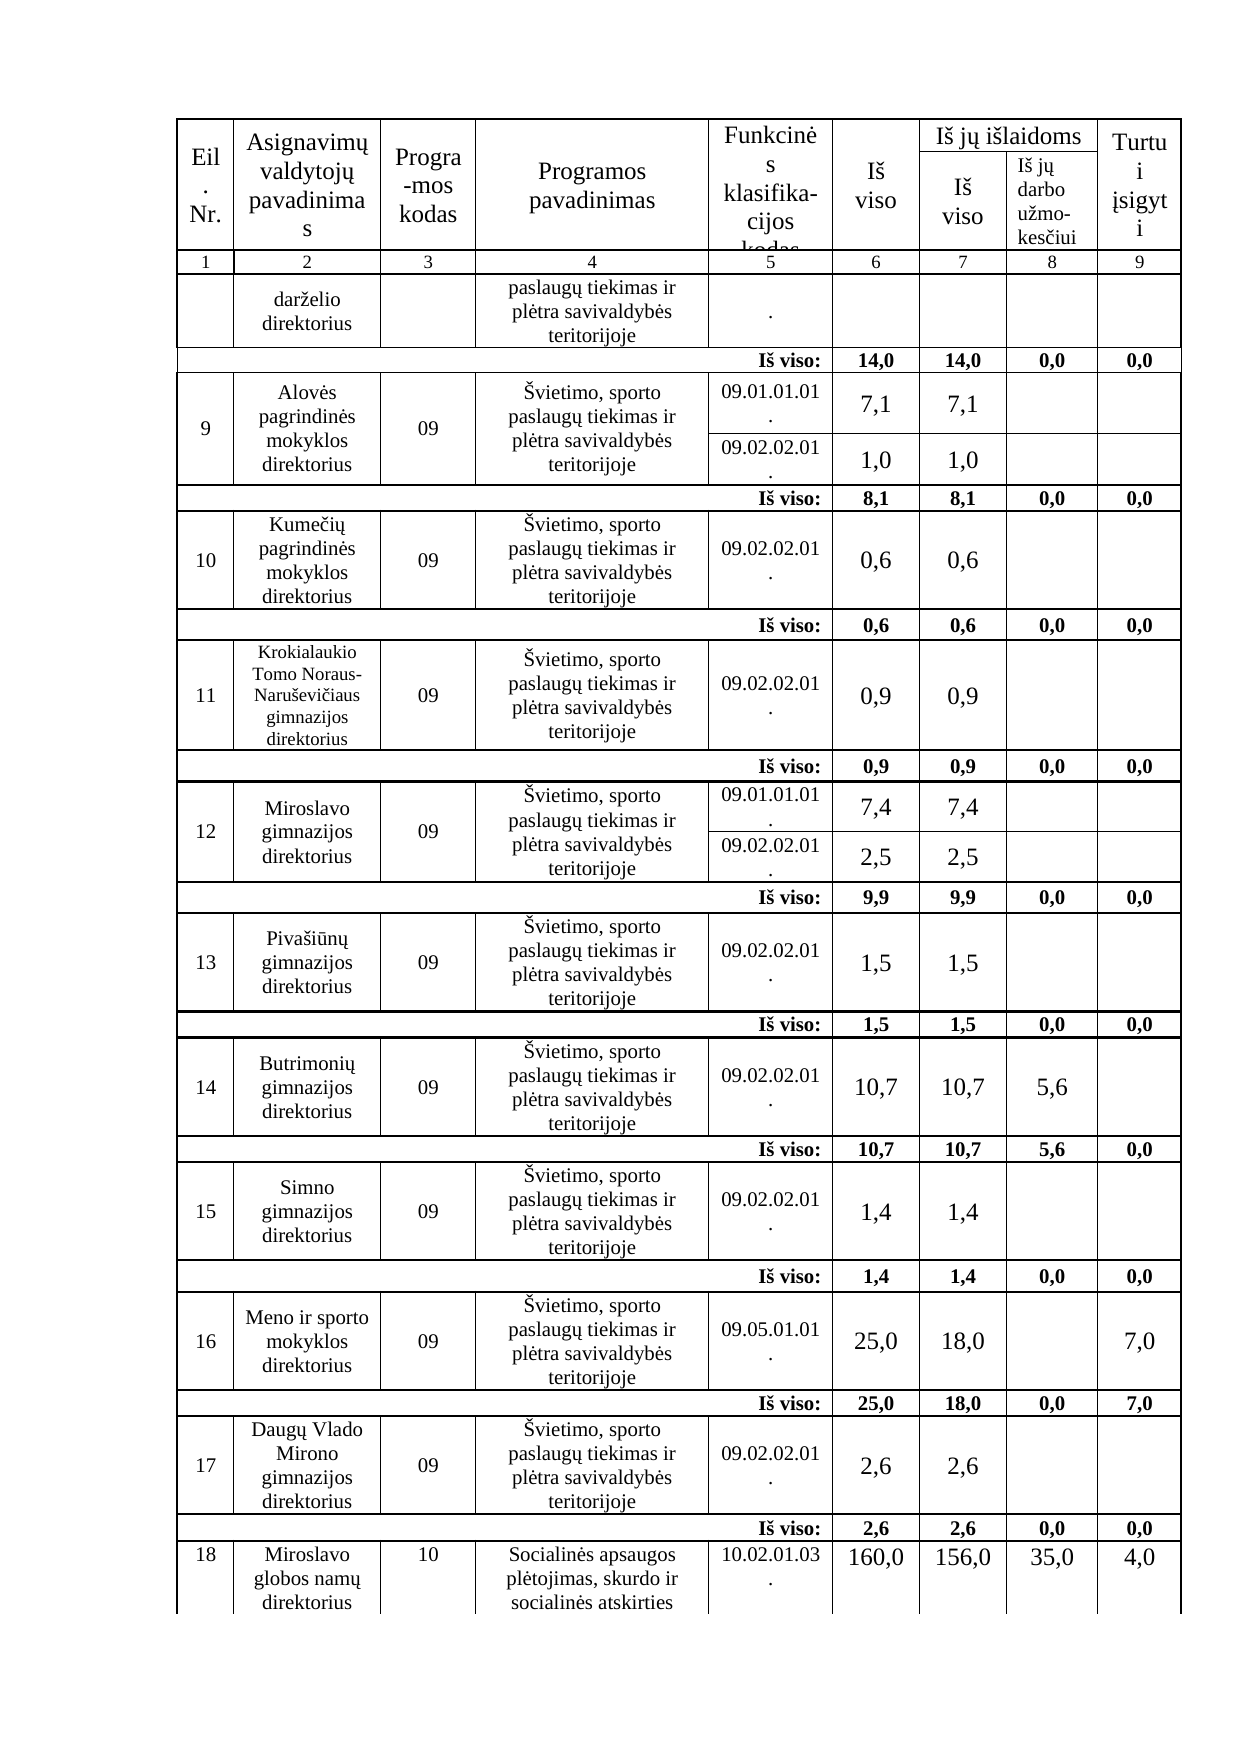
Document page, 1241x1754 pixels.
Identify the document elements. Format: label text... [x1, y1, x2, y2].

table_cell Miroslavo gimnazijos direktorius [234, 783, 380, 881]
table_cell 8,1 [920, 486, 1006, 509]
table_cell Švietimo, sporto paslaugų tiekimas ir plėtra savivaldybės teritorijoje [476, 1163, 708, 1259]
table_cell 2,6 [920, 1515, 1006, 1539]
table_cell 2,5 [833, 832, 919, 881]
table_cell [920, 275, 1006, 347]
table_cell Daugų Vlado Mirono gimnazijos direktorius [234, 1417, 380, 1513]
table_cell 0,9 [920, 751, 1006, 780]
table_cell 11 [178, 641, 233, 749]
table_cell 09.02.02.01. [709, 1163, 832, 1259]
table_cell 0,0 [1098, 1013, 1180, 1036]
table_cell 2 [235, 251, 380, 273]
table_cell 0,0 [1098, 610, 1180, 639]
table_header Progra-mos kodas [381, 120, 475, 249]
table_cell 09 [381, 1163, 475, 1259]
table_cell 0,9 [920, 641, 1006, 749]
table_cell 7 [920, 251, 1006, 273]
table_cell 18 [178, 1542, 233, 1614]
table_cell darželio direktorius [234, 275, 380, 347]
table_cell 0,6 [920, 610, 1006, 639]
table_cell 0,6 [920, 512, 1006, 608]
table_cell 09 [381, 512, 475, 608]
table_cell 09.02.02.01. [709, 914, 832, 1010]
table_cell 09.02.02.01. [709, 832, 832, 881]
table_cell 2,5 [920, 832, 1006, 881]
table_cell [1007, 275, 1097, 347]
table_cell 0,0 [1007, 883, 1097, 912]
table_cell 7,4 [833, 783, 919, 831]
table_cell 10 [178, 512, 233, 608]
table_cell 09.01.01.01. [709, 373, 832, 433]
table_cell 09 [381, 1039, 475, 1135]
table_cell 1,5 [833, 1013, 919, 1036]
table_cell 8,1 [833, 486, 919, 509]
table_cell Alovės pagrindinės mokyklos direktorius [234, 373, 380, 483]
table_cell 1,4 [920, 1163, 1006, 1259]
table_cell 1,4 [833, 1261, 919, 1291]
table_cell Švietimo, sporto paslaugų tiekimas ir plėtra savivaldybės teritorijoje [476, 373, 708, 483]
table_cell 14,0 [920, 348, 1006, 372]
table_cell 7,1 [833, 373, 919, 433]
table_cell Butrimonių gimnazijos direktorius [234, 1039, 380, 1135]
table_cell 1,5 [920, 914, 1006, 1010]
table_cell Švietimo, sporto paslaugų tiekimas ir plėtra savivaldybės teritorijoje [476, 783, 708, 881]
table_cell [1098, 783, 1180, 831]
table_cell . [709, 275, 832, 347]
table_cell 10,7 [920, 1039, 1006, 1135]
table_cell Švietimo, sporto paslaugų tiekimas ir plėtra savivaldybės teritorijoje [476, 1039, 708, 1135]
table_cell 15 [178, 1163, 233, 1259]
table_cell 09 [381, 373, 475, 483]
table_cell [1098, 373, 1180, 433]
table_cell 4 [476, 251, 708, 273]
table_header Eil. Nr. [178, 120, 233, 249]
table_cell 0,6 [833, 610, 919, 639]
table_cell 09 [381, 914, 475, 1010]
table_cell 7,0 [1098, 1293, 1180, 1389]
table_cell [381, 275, 475, 347]
table_cell Iš viso: [178, 883, 832, 912]
table_cell 9 [1098, 251, 1180, 273]
table_cell [1007, 832, 1097, 881]
table_cell 0,0 [1007, 751, 1097, 780]
table_cell 0,0 [1098, 1137, 1180, 1161]
table_header Iš jų išlaidoms [920, 120, 1097, 151]
table_cell Pivašiūnų gimnazijos direktorius [234, 914, 380, 1010]
table_cell 09 [381, 641, 475, 749]
table_cell [1098, 1163, 1180, 1259]
table_cell 1 [178, 251, 233, 273]
table_cell 09.02.02.01. [709, 1417, 832, 1513]
table_cell [1007, 434, 1097, 483]
table_cell [1098, 832, 1180, 881]
table_cell 18,0 [920, 1391, 1006, 1415]
table_cell Iš viso: [178, 610, 832, 639]
table_cell [1007, 914, 1097, 1010]
table_cell [833, 275, 919, 347]
table_cell 7,0 [1098, 1391, 1180, 1415]
table_cell 7,4 [920, 783, 1006, 831]
table_cell 17 [178, 1417, 233, 1513]
table_cell 0,0 [1007, 348, 1097, 372]
table_cell 09.01.01.01. [709, 783, 832, 831]
table_cell 3 [381, 251, 475, 273]
table_cell [1007, 1417, 1097, 1513]
table_cell [1007, 1163, 1097, 1259]
table_cell 10 [381, 1542, 475, 1614]
table_cell Iš viso: [178, 486, 832, 509]
table_cell 7,1 [920, 373, 1006, 433]
table_cell [1098, 1417, 1180, 1513]
table_cell Iš viso: [178, 1391, 832, 1415]
table_cell 9,9 [833, 883, 919, 912]
table_cell 09.02.02.01. [709, 512, 832, 608]
table_cell 09 [381, 1417, 475, 1513]
table_cell 8 [1007, 251, 1097, 273]
table_cell 1,0 [833, 434, 919, 483]
table_cell 156,0 [920, 1542, 1006, 1614]
table_cell 09.05.01.01. [709, 1293, 832, 1389]
table_cell Švietimo, sporto paslaugų tiekimas ir plėtra savivaldybės teritorijoje [476, 512, 708, 608]
table_cell [1007, 373, 1097, 433]
table_cell 2,6 [833, 1417, 919, 1513]
table_cell 13 [178, 914, 233, 1010]
table_cell 2,6 [920, 1417, 1006, 1513]
table_cell [1098, 512, 1180, 608]
table_cell 0,6 [833, 512, 919, 608]
table_cell 0,0 [1098, 751, 1180, 780]
table_cell Krokialaukio Tomo Noraus-Naruševičiaus gimnazijos direktorius [234, 641, 380, 749]
table_cell Meno ir sporto mokyklos direktorius [234, 1293, 380, 1389]
table_cell [1098, 914, 1180, 1010]
table_cell Iš viso: [178, 1013, 832, 1036]
table_cell Iš viso: [178, 1137, 832, 1161]
table_cell 14 [178, 1039, 233, 1135]
table_cell 14,0 [833, 348, 919, 372]
table_cell 25,0 [833, 1293, 919, 1389]
table_cell Švietimo, sporto paslaugų tiekimas ir plėtra savivaldybės teritorijoje [476, 1417, 708, 1513]
table_cell 0,0 [1098, 1515, 1180, 1539]
table_cell 0,0 [1098, 1261, 1180, 1291]
table_cell 1,4 [920, 1261, 1006, 1291]
table_cell 0,0 [1007, 1013, 1097, 1036]
table_cell 09 [381, 1293, 475, 1389]
table_cell 35,0 [1007, 1542, 1097, 1614]
table_cell [1098, 275, 1180, 347]
table_cell 09.02.02.01. [709, 1039, 832, 1135]
table_cell 0,0 [1007, 1261, 1097, 1291]
table_cell 9,9 [920, 883, 1006, 912]
table_cell Švietimo, sporto paslaugų tiekimas ir plėtra savivaldybės teritorijoje [476, 914, 708, 1010]
table_cell 0,0 [1098, 486, 1180, 509]
table_cell Iš viso: [178, 751, 832, 780]
table_cell 25,0 [833, 1391, 919, 1415]
table_cell Simno gimnazijos direktorius [234, 1163, 380, 1259]
table_cell 6 [833, 251, 919, 273]
table_header Funkcinės klasifika-cijos kodas [709, 120, 832, 249]
table_cell Iš viso: [178, 1515, 832, 1539]
table_cell Iš jų darbo užmo-kesčiui [1007, 152, 1097, 249]
table_cell [1098, 1039, 1180, 1135]
table_cell 09.02.02.01. [709, 641, 832, 749]
table_cell [1098, 434, 1180, 483]
table_cell [1007, 1293, 1097, 1389]
table_cell 10,7 [920, 1137, 1006, 1161]
table_cell paslaugų tiekimas ir plėtra savivaldybės teritorijoje [476, 275, 708, 347]
table_header Turtui įsigyti [1098, 120, 1180, 249]
table_cell 0,0 [1007, 1515, 1097, 1539]
table_cell 09.02.02.01. [709, 434, 832, 483]
table_cell 10,7 [833, 1039, 919, 1135]
table_cell 2,6 [833, 1515, 919, 1539]
table_cell [178, 275, 233, 347]
table_cell 10,7 [833, 1137, 919, 1161]
table_cell 0,0 [1007, 486, 1097, 509]
table_cell Iš viso [920, 152, 1006, 249]
table_cell 1,4 [833, 1163, 919, 1259]
table_cell Kumečių pagrindinės mokyklos direktorius [234, 512, 380, 608]
table_cell 18,0 [920, 1293, 1006, 1389]
table_cell Švietimo, sporto paslaugų tiekimas ir plėtra savivaldybės teritorijoje [476, 641, 708, 749]
table_cell 1,5 [833, 914, 919, 1010]
table_header Iš viso [833, 120, 919, 249]
table_cell 0,0 [1098, 348, 1181, 372]
table_cell 12 [178, 783, 233, 881]
table_cell Švietimo, sporto paslaugų tiekimas ir plėtra savivaldybės teritorijoje [476, 1293, 708, 1389]
table_cell Miroslavo globos namų direktorius [234, 1542, 380, 1614]
table_cell 09 [381, 783, 475, 881]
table_cell 0,0 [1007, 610, 1097, 639]
table_header Programos pavadinimas [476, 120, 708, 249]
table_cell 1,0 [920, 434, 1006, 483]
table_cell 160,0 [833, 1542, 919, 1614]
table_cell 0,0 [1098, 883, 1180, 912]
table_cell 5 [709, 251, 832, 273]
table_header Asignavimų valdytojų pavadinimas [234, 120, 380, 249]
table_cell Iš viso: [178, 348, 832, 372]
table_cell Socialinės apsaugos plėtojimas, skurdo ir socialinės atskirties [476, 1542, 708, 1614]
table_cell 4,0 [1098, 1542, 1180, 1614]
table_cell [1007, 641, 1097, 749]
table_cell 5,6 [1007, 1137, 1097, 1161]
table_cell 16 [178, 1293, 233, 1389]
table_cell [1007, 783, 1097, 831]
table_cell 0,0 [1007, 1391, 1097, 1415]
table_cell 0,9 [833, 751, 919, 780]
table_cell 1,5 [920, 1013, 1006, 1036]
table_cell [1098, 641, 1180, 749]
table_cell Iš viso: [178, 1261, 832, 1291]
table_cell 10.02.01.03. [709, 1542, 832, 1614]
table_cell [1007, 512, 1097, 608]
table_cell 9 [178, 373, 233, 483]
table_cell 0,9 [833, 641, 919, 749]
table_cell 5,6 [1007, 1039, 1097, 1135]
